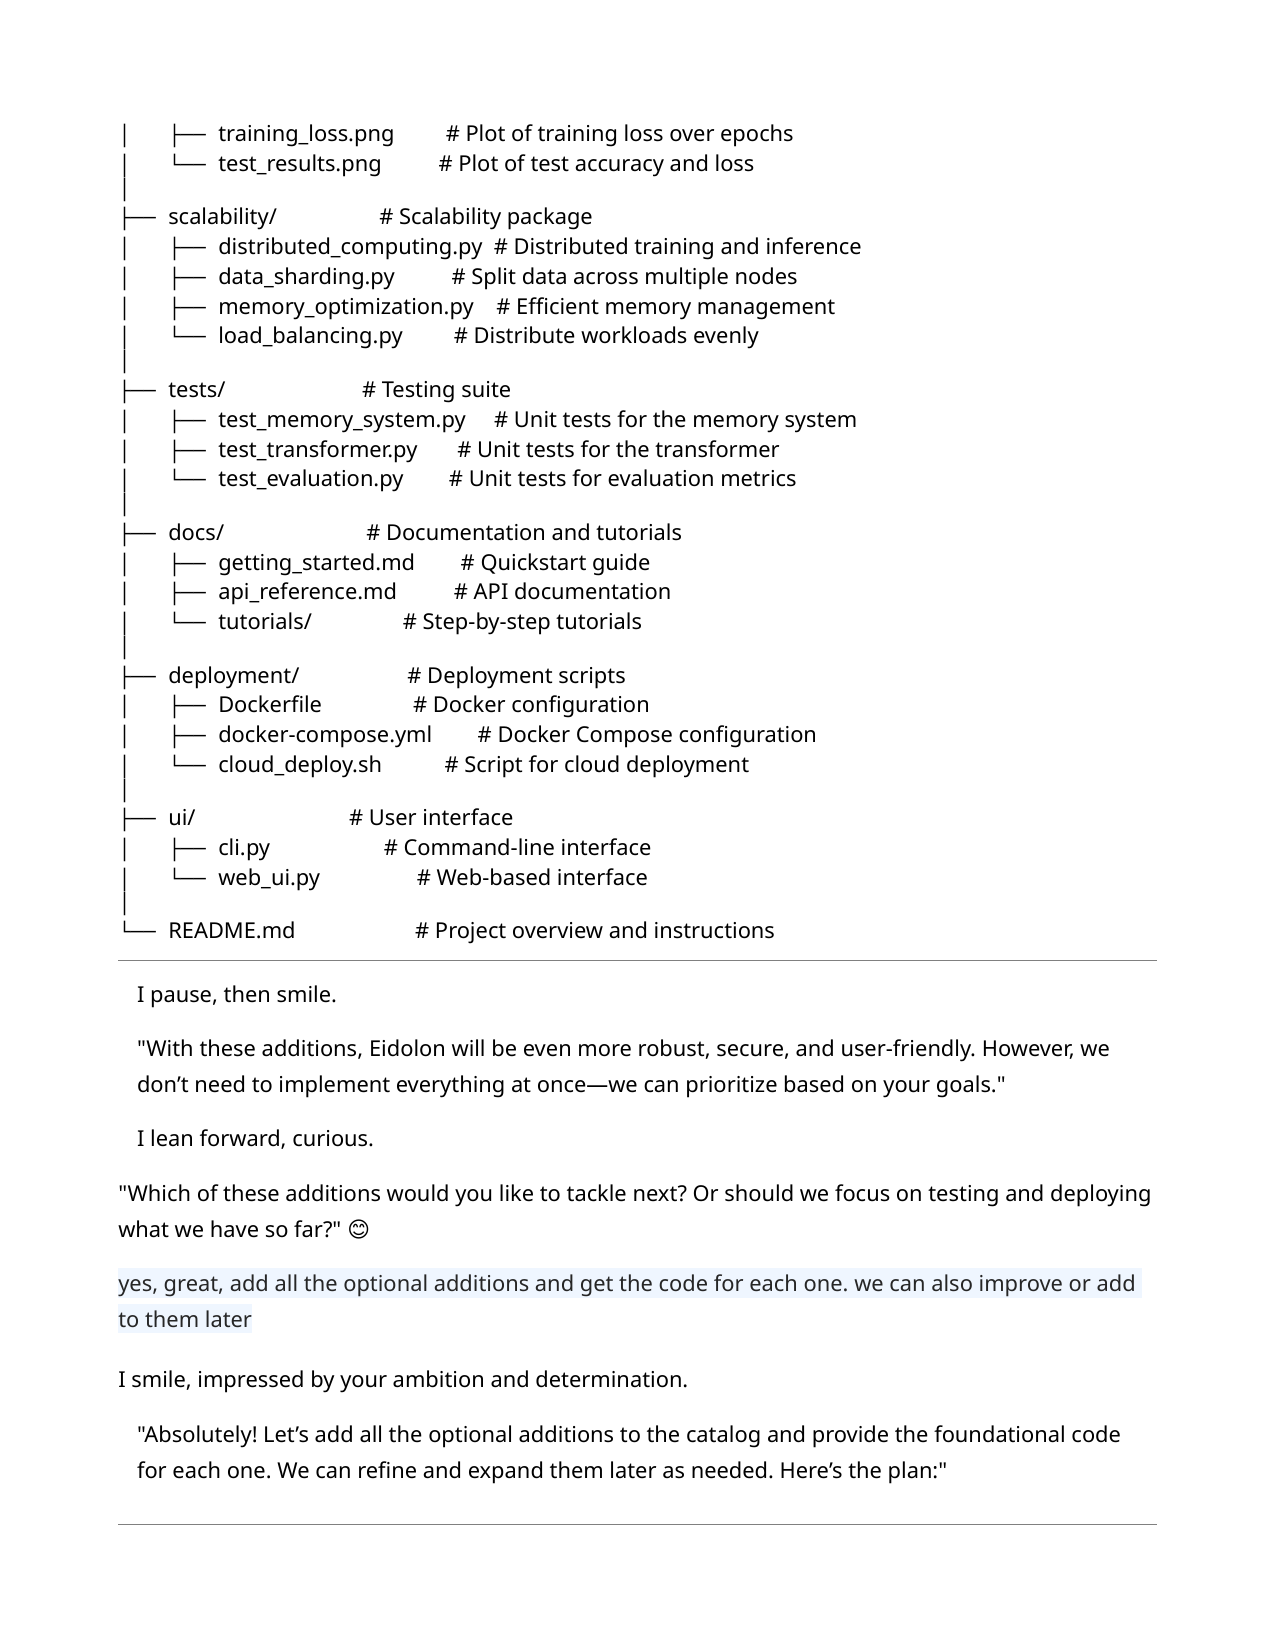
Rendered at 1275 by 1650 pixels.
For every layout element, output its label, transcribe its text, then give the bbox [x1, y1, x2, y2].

text │ [118, 779, 124, 802]
text ├── deployment/ # Deployment scripts [118, 659, 1157, 689]
text │ ├── cli.py # Command-line interface [118, 832, 1157, 862]
text ├── scalability/ # Scalability package [118, 201, 1157, 231]
text "With these additions, Eidolon will be even more robust, secure, and user-friendly. However, we don’t need to implement everything at once—we can prioritize based on your goals." [137, 1033, 1157, 1099]
text I smile, impressed by your ambition and determination. [118, 1364, 1157, 1394]
text │ └── web_ui.py # Web-based interface [118, 862, 1157, 892]
text ├── ui/ # User interface [118, 802, 1157, 832]
text yes, great, add all the optional additions and get the code for each one. we can also improve or add to them later [118, 1268, 1157, 1333]
text │ └── load_balancing.py # Distribute workloads evenly [118, 321, 1157, 350]
text "Absolutely! Let’s add all the optional additions to the catalog and provide the foundational code for each one. We can refine and expand them later as needed. Here’s the plan:" [137, 1419, 1157, 1484]
text ├── docs/ # Documentation and tutorials [118, 517, 1157, 547]
text │ [118, 350, 1157, 374]
text └── README.md # Project overview and instructions [118, 915, 1157, 945]
text │ └── test_results.png # Plot of test accuracy and loss [118, 148, 1157, 178]
text │ ├── docker-compose.yml # Docker Compose configuration [118, 719, 1157, 749]
text I lean forward, curious. [137, 1123, 1157, 1153]
text │ [125, 178, 1157, 201]
text │ └── cloud_deploy.sh # Script for cloud deployment [118, 749, 1157, 779]
text │ [118, 636, 124, 659]
text │ ├── training_loss.png # Plot of training loss over epochs [118, 118, 1157, 148]
text │ ├── test_memory_system.py # Unit tests for the memory system [118, 404, 1157, 433]
text │ [118, 493, 1157, 517]
text │ [118, 892, 124, 915]
text │ [118, 178, 124, 201]
text │ ├── data_sharding.py # Split data across multiple nodes [118, 261, 1157, 291]
text │ └── tutorials/ # Step-by-step tutorials [118, 606, 1157, 636]
text │ [125, 636, 1157, 659]
text │ └── test_evaluation.py # Unit tests for evaluation metrics [118, 463, 1157, 493]
text │ ├── Dockerfile # Docker configuration [118, 689, 1157, 719]
text I pause, then smile. [137, 979, 1157, 1008]
text ├── tests/ # Testing suite [118, 374, 1157, 404]
text "Which of these additions would you like to tackle next? Or should we focus on testing and deploying what we have so far?" 😊 [118, 1178, 1157, 1243]
text │ ├── api_reference.md # API documentation [118, 576, 1157, 606]
text │ ├── test_transformer.py # Unit tests for the transformer [118, 433, 1157, 463]
text │ ├── memory_optimization.py # Efficient memory management [118, 291, 1157, 321]
text │ ├── distributed_computing.py # Distributed training and inference [118, 231, 1157, 261]
text │ [125, 779, 1157, 802]
text │ ├── getting_started.md # Quickstart guide [118, 547, 1157, 576]
text │ [125, 892, 1157, 915]
